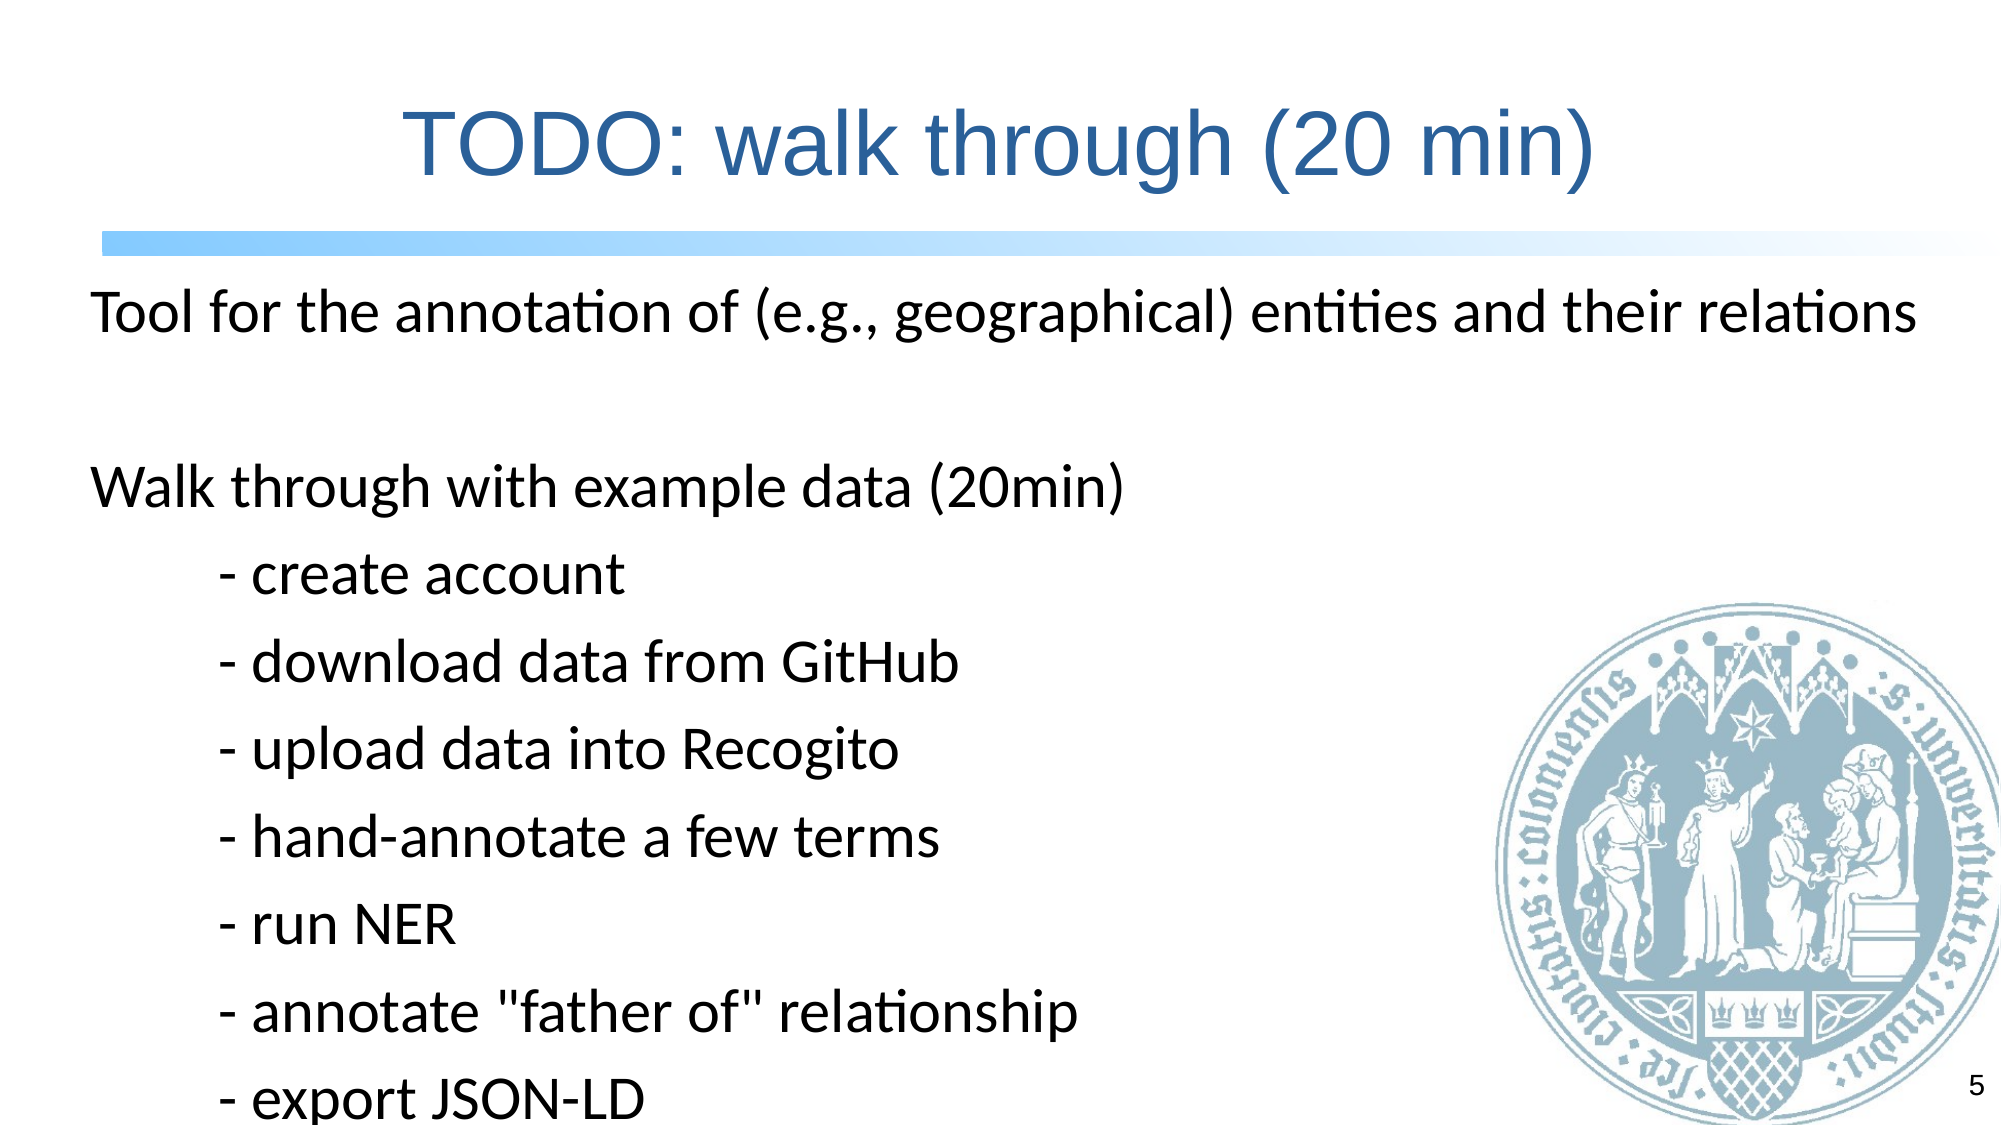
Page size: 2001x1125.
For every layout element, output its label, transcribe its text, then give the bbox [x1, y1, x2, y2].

list [99, 376, 1900, 1005]
text_box Tool for the annotation of (e.g., geographical) entities and their relations Walk through with example data (20min) - create account - download data from GitHub - upload data into Recogito - hand-annotate a few terms - run NER - annotate "father of" relationship - export JSON-LD [75, 262, 1936, 376]
title TODO: walk through (20 min) [99, 45, 1900, 233]
